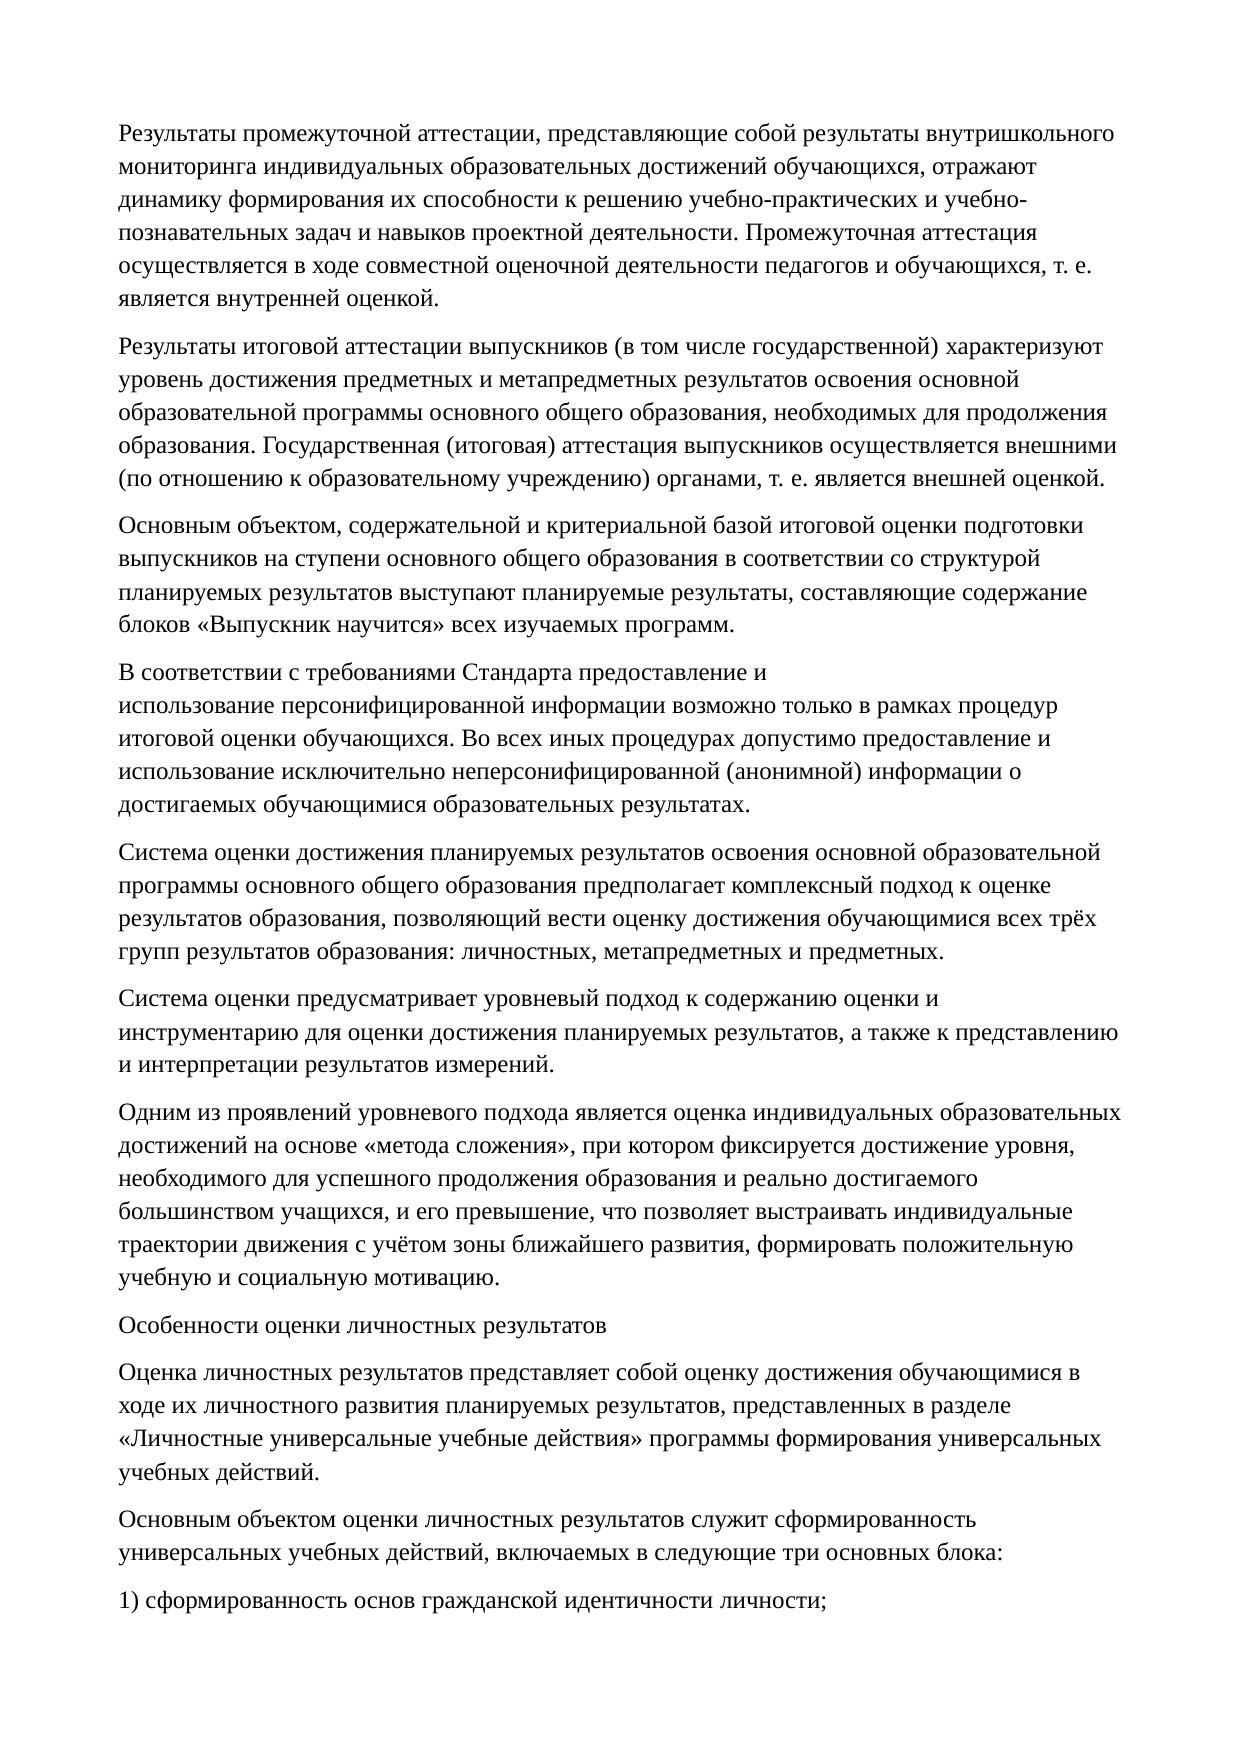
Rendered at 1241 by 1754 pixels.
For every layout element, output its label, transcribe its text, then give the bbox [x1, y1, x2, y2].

text Основным объектом, содержательной и критериальной базой итоговой оценки подготовки выпускников на ступени основного общего образования в соответствии со структурой планируемых результатов выступают планируемые результаты, составляющие содержание блоков «Выпускник научится» всех изучаемых программ. [118, 511, 1122, 638]
text Оценка личностных результатов представляет собой оценку достижения обучающимися в ходе их личностного развития планируемых результатов, представленных в разделе «Личностные универсальные учебные действия» программы формирования универсальных учебных действий. [118, 1357, 1122, 1485]
text Результаты промежуточной аттестации, представляющие собой результаты внутришкольного мониторинга индивидуальных образовательных достижений обучающихся, отражают динамику формирования их способности к решению учебно-практических и учебно-познавательных задач и навыков проектной деятельности. Промежуточная аттестация осуществляется в ходе совместной оценочной деятельности педагогов и обучающихся, т. е. является внутренней оценкой. [118, 118, 1122, 312]
text В соответствии с требованиями Стандарта предоставление и использование персонифицированной информации возможно только в рамках процедур итоговой оценки обучающихся. Во всех иных процедурах допустимо предоставление и использование исключительно неперсонифицированной (анонимной) информации о достигаемых обучающимися образовательных результатах. [118, 657, 1122, 818]
text Система оценки достижения планируемых результатов освоения основной образовательной программы основного общего образования предполагает комплексный подход к оценке результатов образования, позволяющий вести оценку достижения обучающимися всех трёх групп результатов образования: личностных, метапредметных и предметных. [118, 837, 1122, 965]
text Результаты итоговой аттестации выпускников (в том числе государственной) характеризуют уровень достижения предметных и метапредметных результатов освоения основной образовательной программы основного общего образования, необходимых для продолжения образования. Государственная (итоговая) аттестация выпускников осуществляется внешними (по отношению к образовательному учреждению) органами, т. е. является внешней оценкой. [118, 331, 1122, 492]
text 1) сформированность основ гражданской идентичности личности; [118, 1585, 1122, 1613]
text Основным объектом оценки личностных результатов служит сформированность универсальных учебных действий, включаемых в следующие три основных блока: [118, 1504, 1122, 1566]
text Система оценки предусматривает уровневый подход к содержанию оценки и инструментарию для оценки достижения планируемых результатов, а также к представлению и интерпретации результатов измерений. [118, 983, 1122, 1078]
text Одним из проявлений уровневого подхода является оценка индивидуальных образовательных достижений на основе «метода сложения», при котором фиксируется достижение уровня, необходимого для успешного продолжения образования и реально достигаемого большинством учащихся, и его превышение, что позволяет выстраивать индивидуальные траектории движения с учётом зоны ближайшего развития, формировать положительную учебную и социальную мотивацию. [118, 1097, 1122, 1291]
text Особенности оценки личностных результатов [118, 1310, 1122, 1339]
